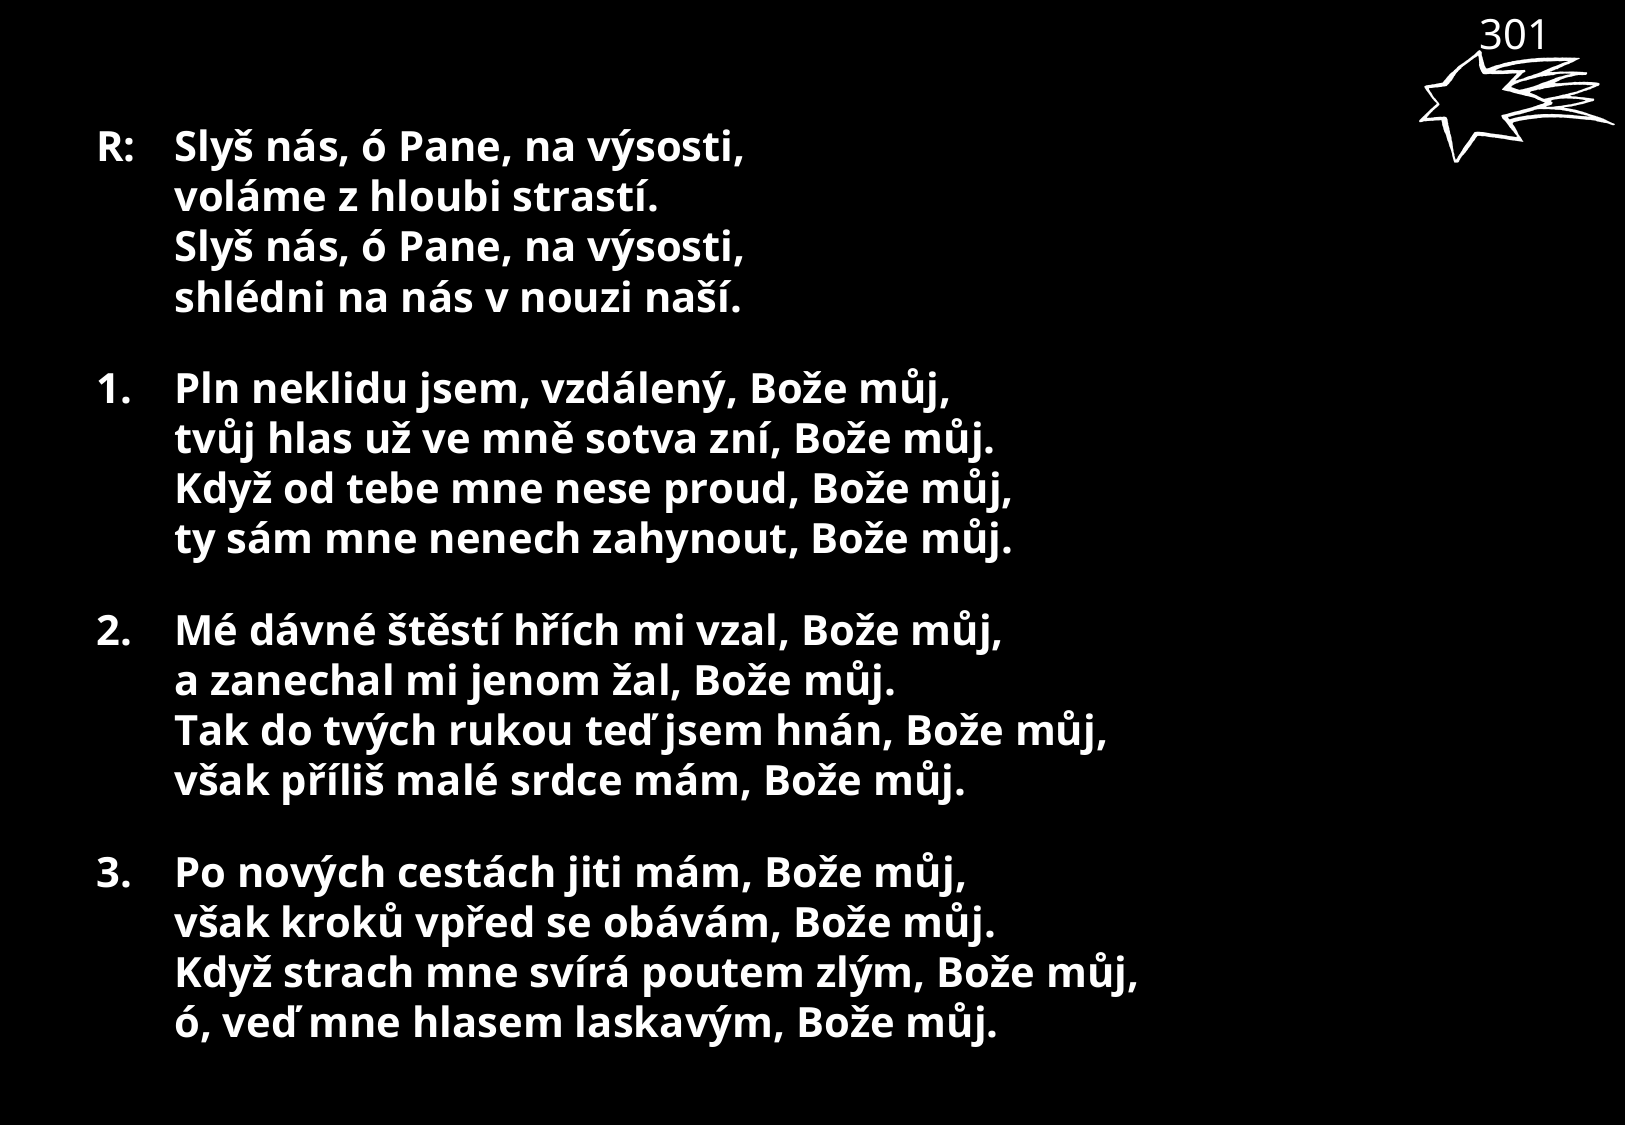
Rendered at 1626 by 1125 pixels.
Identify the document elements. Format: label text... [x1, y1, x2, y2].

text_box 301 [1405, 0, 1626, 66]
list R: Slyš nás, ó Pane, na výsosti, voláme z hloubi strastí. Slyš nás, ó Pane, na výsosti, shlédni na nás v nouzi naší. 1. Pln neklidu jsem, vzdálený, Bože můj, tvůj hlas už ve mně sotva zní, Bože můj. Když od tebe mne nese proud, Bože můj, ty sám mne nenech zahynout, Bože můj. 2. Mé dávné štěstí hřích mi vzal, Bože můj, a zanechal mi jenom žal, Bože můj. Tak do tvých rukou teď jsem hnán, Bože můj, však příliš malé srdce mám, Bože můj. 3. Po nových cestách jiti mám, Bože můj, však kroků vpřed se obávám, Bože můj. Když strach mne svírá poutem zlým, Bože můj, ó, veď mne hlasem laskavým, Bože můj. [81, 112, 1544, 1101]
